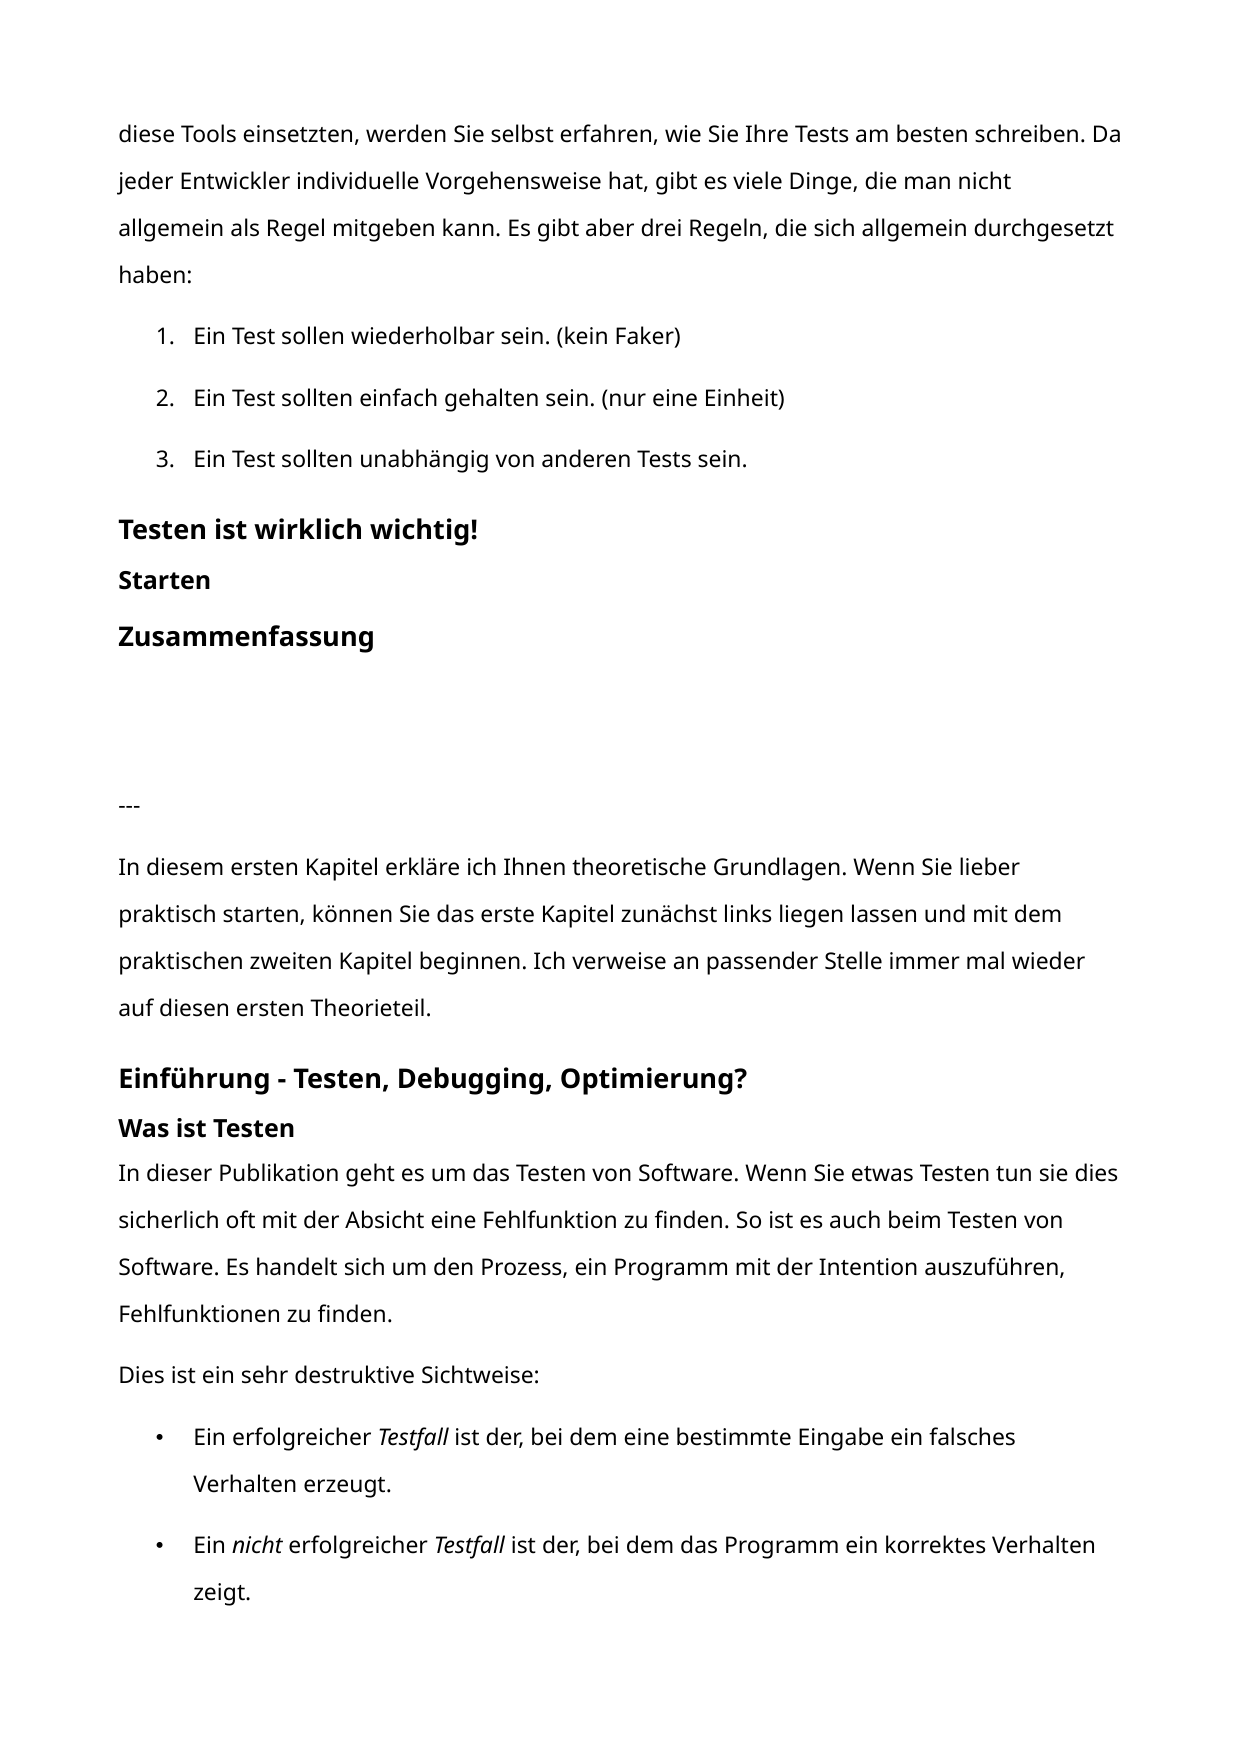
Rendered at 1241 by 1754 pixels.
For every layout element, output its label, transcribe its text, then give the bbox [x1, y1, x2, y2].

text In diesem ersten Kapitel erkläre ich Ihnen theoretische Grundlagen. Wenn Sie lieber praktisch starten, können Sie das erste Kapitel zunächst links liegen lassen und mit dem praktischen zweiten Kapitel beginnen. Ich verweise an passender Stelle immer mal wieder auf diesen ersten Theorieteil. [118, 851, 1122, 1023]
subtitle Was ist Testen [118, 1111, 1122, 1145]
subtitle Starten [118, 562, 1122, 596]
list Ein Test sollen wiederholbar sein. (kein Faker) [156, 320, 1122, 351]
list Ein erfolgreicher Testfall ist der, bei dem eine bestimmte Eingabe ein falsches Verhalten erzeugt. [156, 1421, 1122, 1499]
subtitle Zusammenfassung [118, 617, 1122, 654]
text --- [118, 789, 1122, 821]
subtitle Einführung - Testen, Debugging, Optimierung? [118, 1059, 1122, 1096]
list Ein Test sollten einfach gehalten sein. (nur eine Einheit) [156, 382, 1122, 413]
text diese Tools einsetzten, werden Sie selbst erfahren, wie Sie Ihre Tests am besten schreiben. Da jeder Entwickler individuelle Vorgehensweise hat, gibt es viele Dinge, die man nicht allgemein als Regel mitgeben kann. Es gibt aber drei Regeln, die sich allgemein durchgesetzt haben: [118, 118, 1122, 290]
subtitle Testen ist wirklich wichtig! [118, 511, 1122, 548]
list Ein nicht erfolgreicher Testfall ist der, bei dem das Programm ein korrektes Verhalten zeigt. [156, 1529, 1122, 1607]
text Dies ist ein sehr destruktive Sichtweise: [118, 1359, 1122, 1391]
text In dieser Publikation geht es um das Testen von Software. Wenn Sie etwas Testen tun sie dies sicherlich oft mit der Absicht eine Fehlfunktion zu finden. So ist es auch beim Testen von Software. Es handelt sich um den Prozess, ein Programm mit der Intention auszuführen, Fehlfunktionen zu finden. [118, 1157, 1122, 1329]
list Ein Test sollten unabhängig von anderen Tests sein. [156, 443, 1122, 474]
